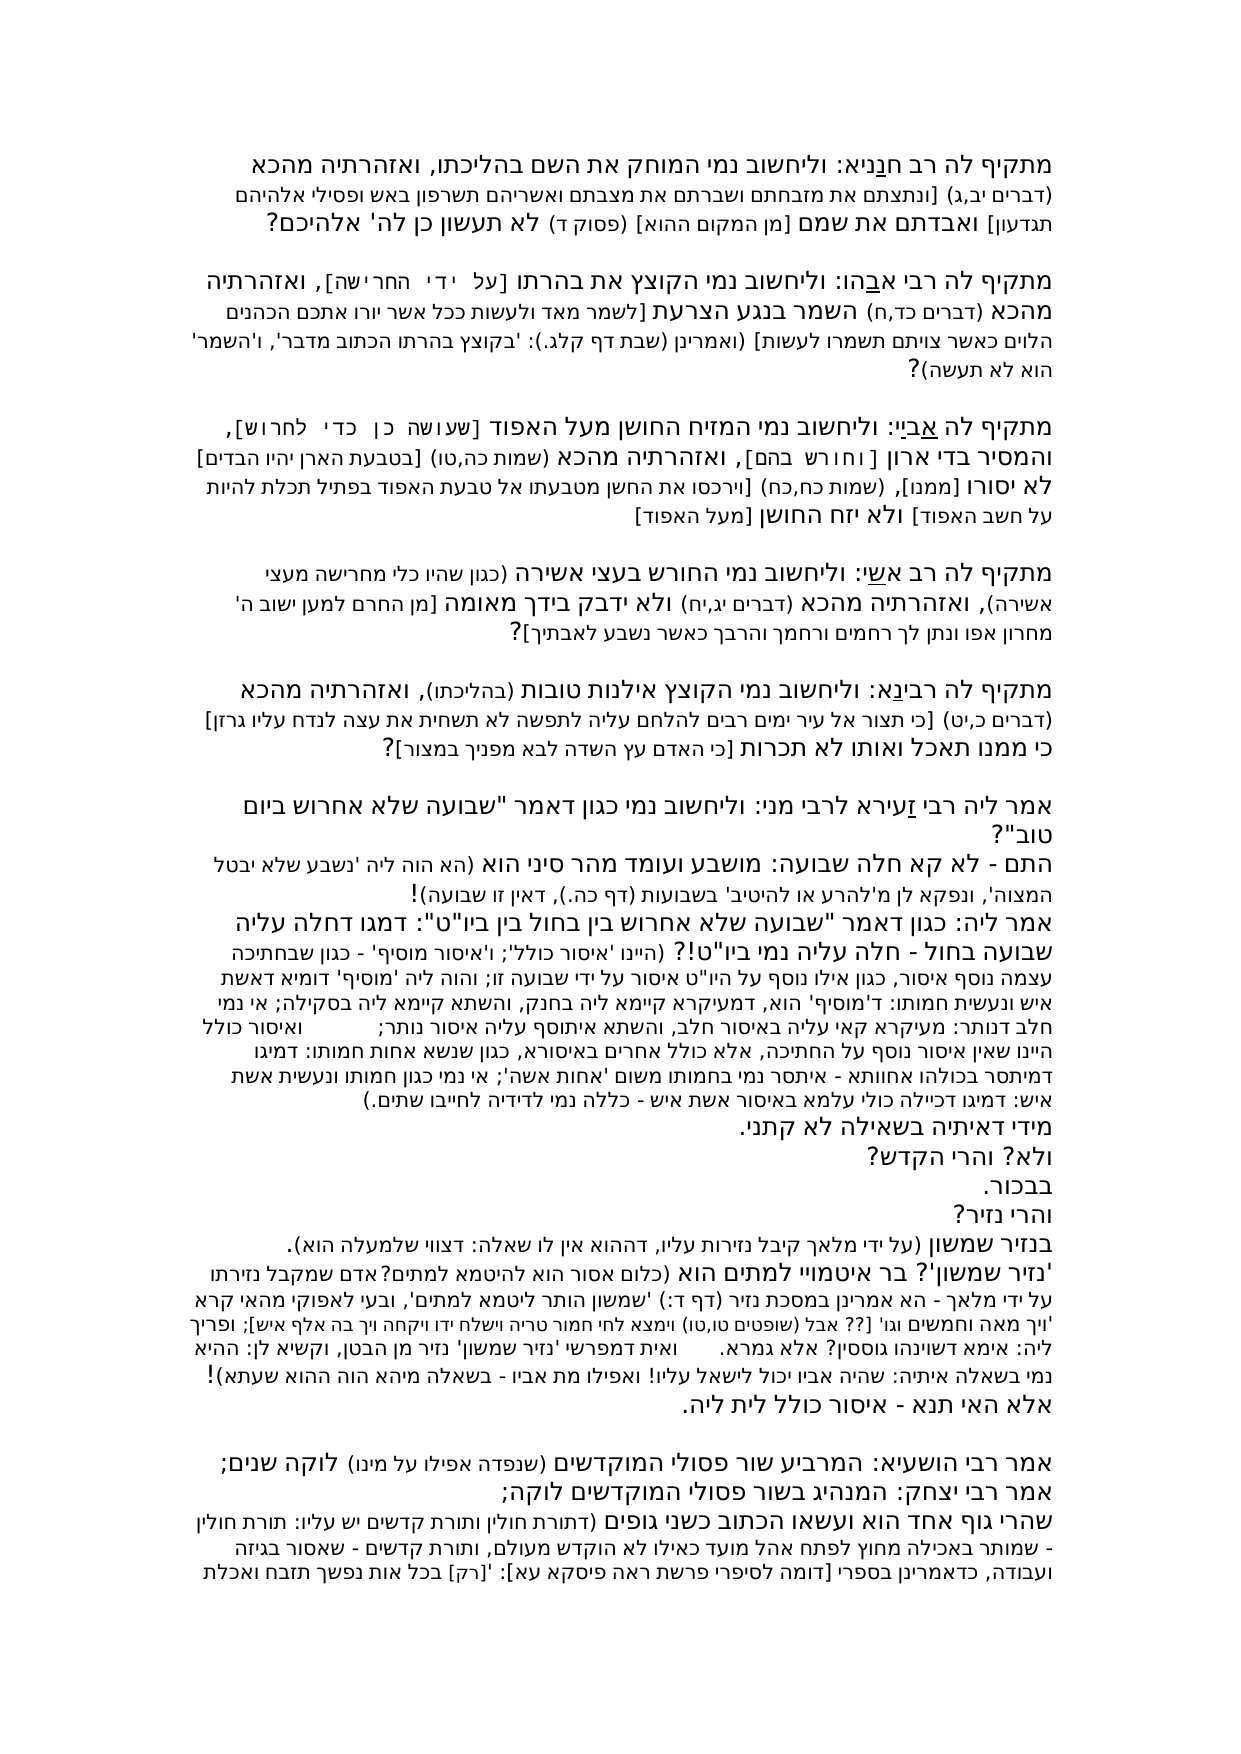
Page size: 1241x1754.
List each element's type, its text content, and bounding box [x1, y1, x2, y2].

text מידי דאיתיה בשאילה לא קתני. [187, 1113, 1053, 1142]
text אמר רבי הושעיא: המרביע שור פסולי המוקדשים (שנפדה אפילו על מינו) לוקה שנים; אמר רבי יצחק: המנהיג בשור פסולי המוקדשים לוקה; [187, 1448, 1053, 1506]
text בבכור. [187, 1171, 1053, 1200]
text מתקיף לה רב אשי: וליחשוב נמי החורש בעצי אשירה (כגון שהיו כלי מחרישה מעצי אשירה), ואזהרתיה מהכא (דברים יג,יח) ולא ידבק בידך מאומה [מן החרם למען ישוב ה' מחרון אפו ונתן לך רחמים ורחמך והרבך כאשר נשבע לאבתיך]? [187, 558, 1053, 646]
text התם - לא קא חלה שבועה: מושבע ועומד מהר סיני הוא (הא הוה ליה 'נשבע שלא יבטל המצוה', ונפקא לן מ'להרע או להיטיב' בשבועות (דף כה.), דאין זו שבועה)! [187, 849, 1053, 908]
text 'נזיר שמשון'? בר איטמויי למתים הוא (כלום אסור הוא להיטמא למתים? אדם שמקבל נזירתו על ידי מלאך - הא אמרינן במסכת נזיר (דף ד:) 'שמשון הותר ליטמא למתים', ובעי לאפוקי מהאי קרא 'ויך מאה וחמשים וגו' [?? אבל (שופטים טו,טו) וימצא לחי חמור טריה וישלח ידו ויקחה ויך בה אלף איש]; ופריך ליה: אימא דשוינהו גוססין? אלא גמרא. ואית דמפרשי 'נזיר שמשון' נזיר מן הבטן, וקשיא לן: ההיא נמי בשאלה איתיה: שהיה אביו יכול לישאל עליו! ואפילו מת אביו - בשאלה מיהא הוה ההוא שעתא)! [187, 1258, 1053, 1390]
text אמר ליה: כגון דאמר "שבועה שלא אחרוש בין בחול בין ביו"ט": דמגו דחלה עליה שבועה בחול - חלה עליה נמי ביו"ט!? (היינו 'איסור כולל'; ו'איסור מוסיף' - כגון שבחתיכה עצמה נוסף איסור, כגון אילו נוסף על היו"ט איסור על ידי שבועה זו; והוה ליה 'מוסיף' דומיא דאשת איש ונעשית חמותו: ד'מוסיף' הוא, דמעיקרא קיימא ליה בחנק, והשתא קיימא ליה בסקילה; אי נמי חלב דנותר: מעיקרא קאי עליה באיסור חלב, והשתא איתוסף עליה איסור נותר; ואיסור כולל היינו שאין איסור נוסף על החתיכה, אלא כולל אחרים באיסורא, כגון שנשא אחות חמותו: דמיגו דמיתסר בכולהו אחוותא - איתסר נמי בחמותו משום 'אחות אשה'; אי נמי כגון חמותו ונעשית אשת איש: דמיגו דכיילה כולי עלמא באיסור אשת איש - כללה נמי לדידיה לחייבו שתים.) [187, 908, 1053, 1113]
text והרי נזיר? [187, 1200, 1053, 1229]
text מתקיף לה אביי: וליחשוב נמי המזיח החושן מעל האפוד [שעושה כן כדי לחרוש], והמסיר בדי ארון [וחורש בהם], ואזהרתיה מהכא (שמות כה,טו) [בטבעת הארן יהיו הבדים] לא יסורו [ממנו], (שמות כח,כח) [וירכסו את החשן מטבעתו אל טבעת האפוד בפתיל תכלת להיות על חשב האפוד] ולא יזח החושן [מעל האפוד] [187, 412, 1053, 530]
text מתקיף לה רבי אבהו: וליחשוב נמי הקוצץ את בהרתו [על ידי החרישה], ואזהרתיה מהכא (דברים כד,ח) השמר בנגע הצרעת [לשמר מאד ולעשות ככל אשר יורו אתכם הכהנים הלוים כאשר צויתם תשמרו לעשות] (ואמרינן (שבת דף קלג.): 'בקוצץ בהרתו הכתוב מדבר', ו'השמר' הוא לא תעשה)? [187, 266, 1053, 383]
text ולא? והרי הקדש? [187, 1142, 1053, 1171]
text מתקיף לה רבינא: וליחשוב נמי הקוצץ אילנות טובות (בהליכתו), ואזהרתיה מהכא (דברים כ,יט) [כי תצור אל עיר ימים רבים להלחם עליה לתפשה לא תשחית את עצה לנדח עליו גרזן] כי ממנו תאכל ואותו לא תכרות [כי האדם עץ השדה לבא מפניך במצור]? [187, 675, 1053, 762]
text מתקיף לה רב חנניא: וליחשוב נמי המוחק את השם בהליכתו, ואזהרתיה מהכא (דברים יב,ג) [ונתצתם את מזבחתם ושברתם את מצבתם ואשריהם תשרפון באש ופסילי אלהיהם תגדעון] ואבדתם את שמם [מן המקום ההוא] (פסוק ד) לא תעשון כן לה' אלהיכם? [187, 150, 1053, 238]
text אמר ליה רבי זעירא לרבי מני: וליחשוב נמי כגון דאמר "שבועה שלא אחרוש ביום טוב"? [187, 791, 1053, 849]
text אלא האי תנא - איסור כולל לית ליה. [187, 1390, 1053, 1419]
text שהרי גוף אחד הוא ועשאו הכתוב כשני גופים (דתורת חולין ותורת קדשים יש עליו: תורת חולין - שמותר באכילה מחוץ לפתח אהל מועד כאילו לא הוקדש מעולם, ותורת קדשים - שאסור בגיזה ועבודה, כדאמרינן בספרי [דומה לסיפרי פרשת ראה פיסקא עא]: '[רק] בכל אות נפשך תזבח ואכלת [187, 1506, 1053, 1584]
text בנזיר שמשון (על ידי מלאך קיבל נזירות עליו, דההוא אין לו שאלה: דצווי שלמעלה הוא). [187, 1229, 1053, 1258]
